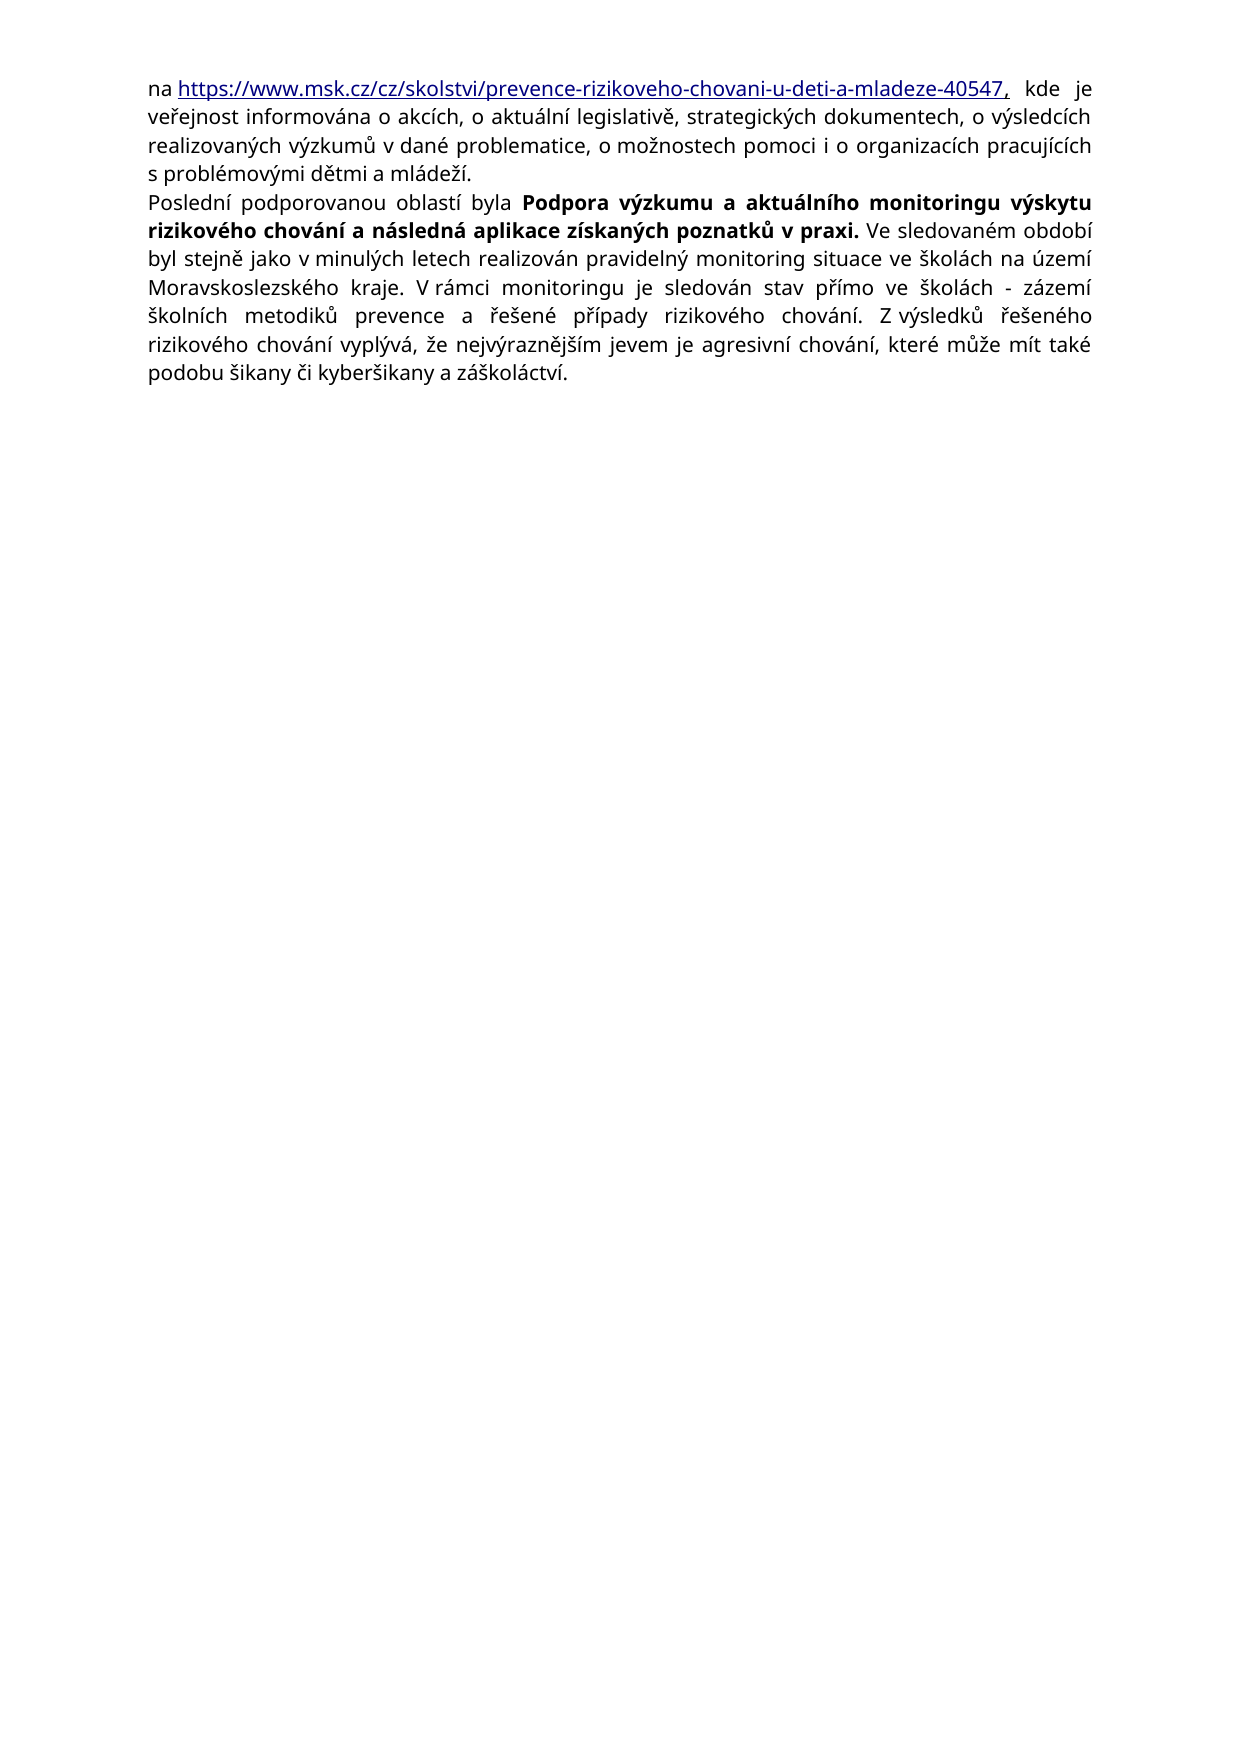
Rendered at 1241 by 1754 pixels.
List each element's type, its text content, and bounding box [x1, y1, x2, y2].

text na https://www.msk.cz/cz/skolstvi/prevence-rizikoveho-chovani-u-deti-a-mladeze-40547, kde je veřejnost informována o akcích, o aktuální legislativě, strategických dokumentech, o výsledcích realizovaných výzkumů v dané problematice, o možnostech pomoci i o organizacích pracujících s problémovými dětmi a mládeží. [148, 74, 1092, 188]
text Poslední podporovanou oblastí byla Podpora výzkumu a aktuálního monitoringu výskytu rizikového chování a následná aplikace získaných poznatků v praxi. Ve sledovaném období byl stejně jako v minulých letech realizován pravidelný monitoring situace ve školách na území Moravskoslezského kraje. V rámci monitoringu je sledován stav přímo ve školách - zázemí školních metodiků prevence a řešené případy rizikového chování. Z výsledků řešeného rizikového chování vyplývá, že nejvýraznějším jevem je agresivní chování, které může mít také podobu šikany či kyberšikany a záškoláctví. [148, 188, 1092, 387]
